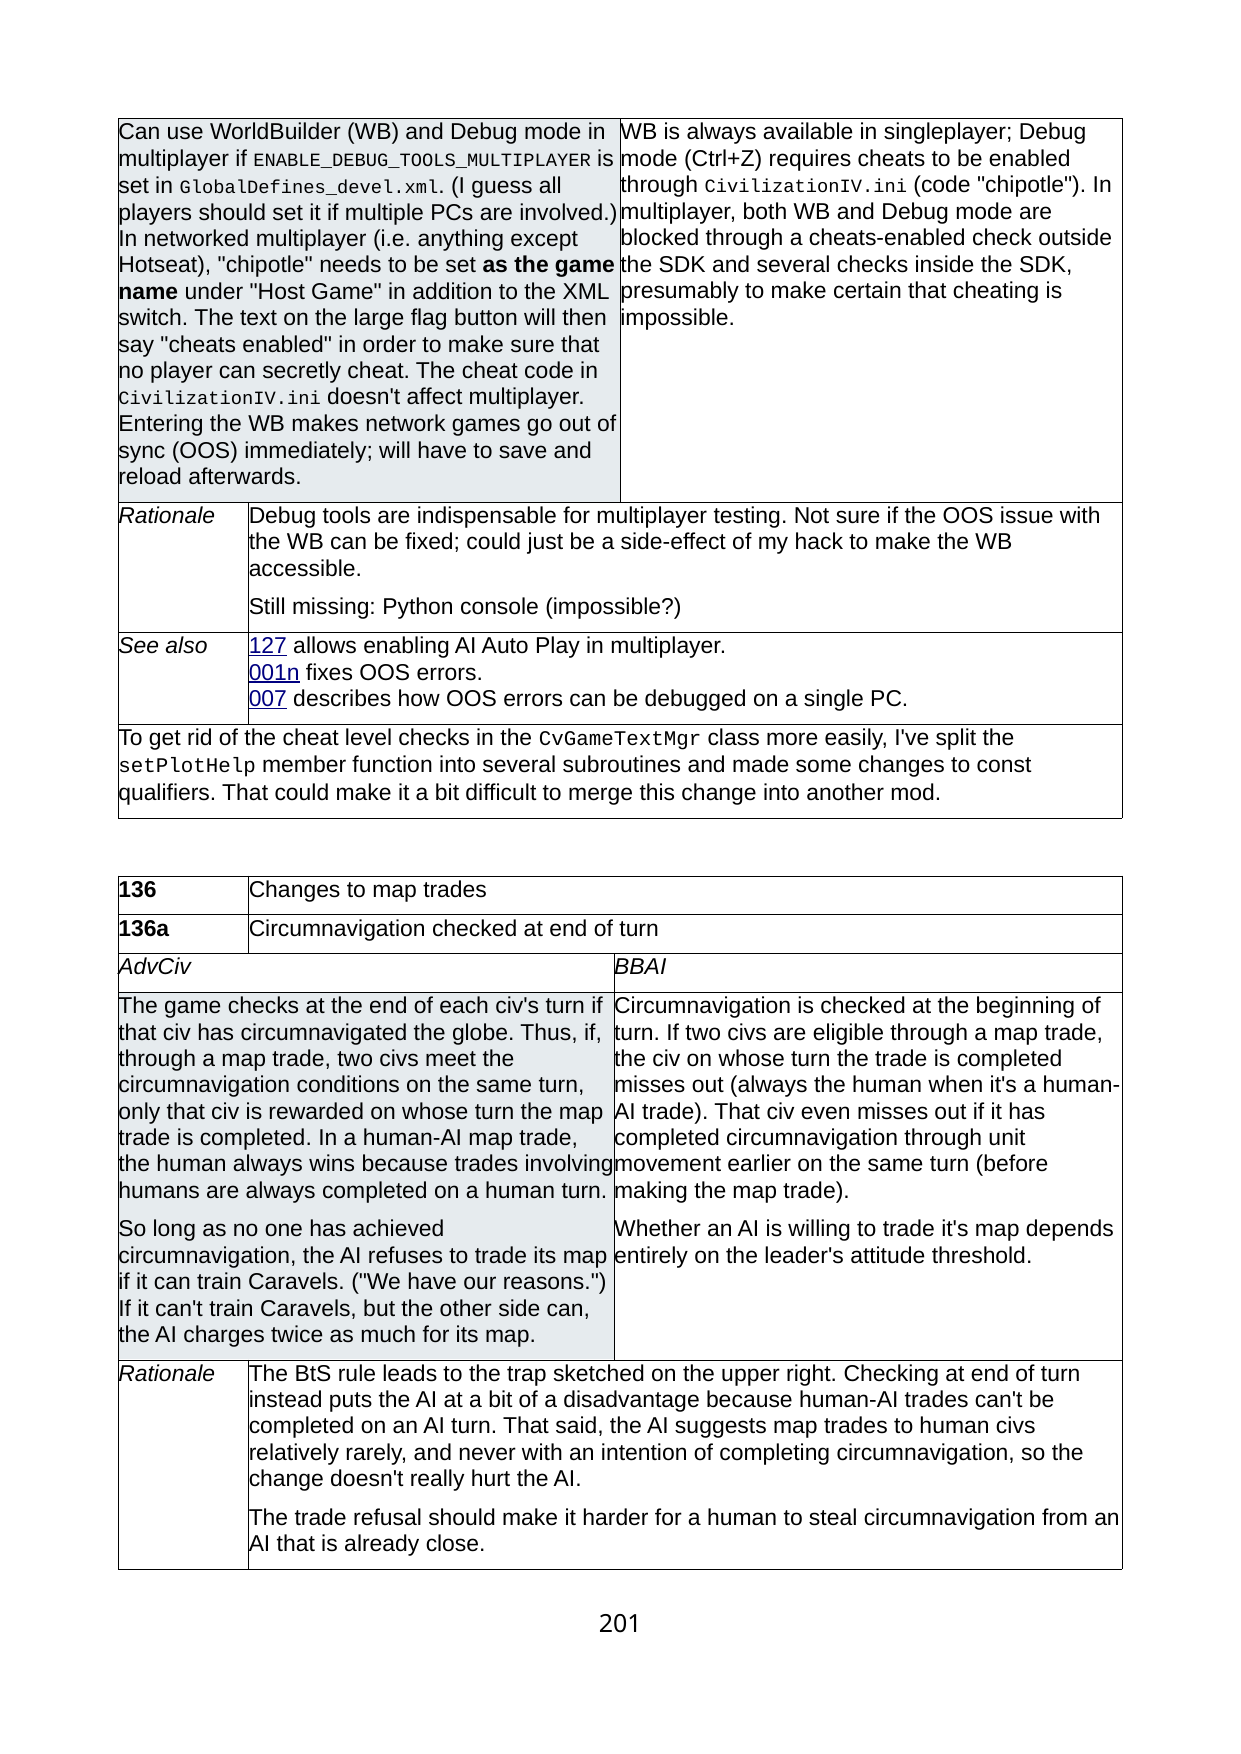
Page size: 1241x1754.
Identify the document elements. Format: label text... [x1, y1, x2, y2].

table_cell Debug tools are indispensable for multiplayer testing. Not sure if the OOS issue with the WB can be fixed; could just be a side-effect of my hack to make the WB accessible. Still missing: Python console (impossible?) [249, 503, 1122, 632]
table_cell The BtS rule leads to the trap sketched on the upper right. Checking at end of turn instead puts the AI at a bit of a disadvantage because human-AI trades can't be completed on an AI turn. That said, the AI suggests map trades to human civs relatively rarely, and never with an intention of completing circumnavigation, so the change doesn't really hurt the AI. The trade refusal should make it harder for a human to steal circumnavigation from an AI that is already close. [249, 1361, 1122, 1569]
table_cell BBAI [615, 954, 1122, 992]
table_cell See also [119, 633, 248, 724]
table_cell Rationale [119, 503, 248, 632]
table_cell Rationale [119, 1361, 248, 1569]
table_cell To get rid of the cheat level checks in the CvGameTextMgr class more easily, I've split the setPlotHelp member function into several subroutines and made some changes to const qualifiers. That could make it a bit difficult to merge this change into another mod. [119, 725, 1122, 818]
table_cell AdvCiv [119, 954, 614, 992]
table_cell Can use WorldBuilder (WB) and Debug mode in multiplayer if ENABLE_DEBUG_TOOLS_MULTIPLAYER is set in GlobalDefines_devel.xml. (I guess all players should set it if multiple PCs are involved.) In networked multiplayer (i.e. anything except Hotseat), "chipotle" needs to be set as the game name under "Host Game" in addition to the XML switch. The text on the large flag button will then say "cheats enabled" in order to make sure that no player can secretly cheat. The cheat code in CivilizationIV.ini doesn't affect multiplayer. Entering the WB makes network games go out of sync (OOS) immediately; will have to save and reload afterwards. [119, 119, 620, 502]
table_cell 136a [119, 915, 248, 953]
table_cell Circumnavigation checked at end of turn [249, 915, 1122, 953]
table_header Changes to map trades [249, 877, 1122, 914]
table_cell WB is always available in singleplayer; Debug mode (Ctrl+Z) requires cheats to be enabled through CivilizationIV.ini (code "chipotle"). In multiplayer, both WB and Debug mode are blocked through a cheats-enabled check outside the SDK and several checks inside the SDK, presumably to make certain that cheating is impossible. [621, 119, 1122, 502]
table_header 136 [119, 877, 248, 914]
table_cell 127 allows enabling AI Auto Play in multiplayer. 001n fixes OOS errors. 007 describes how OOS errors can be debugged on a single PC. [249, 633, 1122, 724]
table_cell The game checks at the end of each civ's turn if that civ has circumnavigated the globe. Thus, if, through a map trade, two civs meet the circumnavigation conditions on the same turn, only that civ is rewarded on whose turn the map trade is completed. In a human-AI map trade, the human always wins because trades involving humans are always completed on a human turn. So long as no one has achieved circumnavigation, the AI refuses to trade its map if it can train Caravels. ("We have our reasons.") If it can't train Caravels, but the other side can, the AI charges twice as much for its map. [119, 993, 614, 1359]
table_cell Circumnavigation is checked at the beginning of turn. If two civs are eligible through a map trade, the civ on whose turn the trade is completed misses out (always the human when it's a human-AI trade). That civ even misses out if it has completed circumnavigation through unit movement earlier on the same turn (before making the map trade). Whether an AI is willing to trade it's map depends entirely on the leader's attitude threshold. [615, 993, 1122, 1359]
